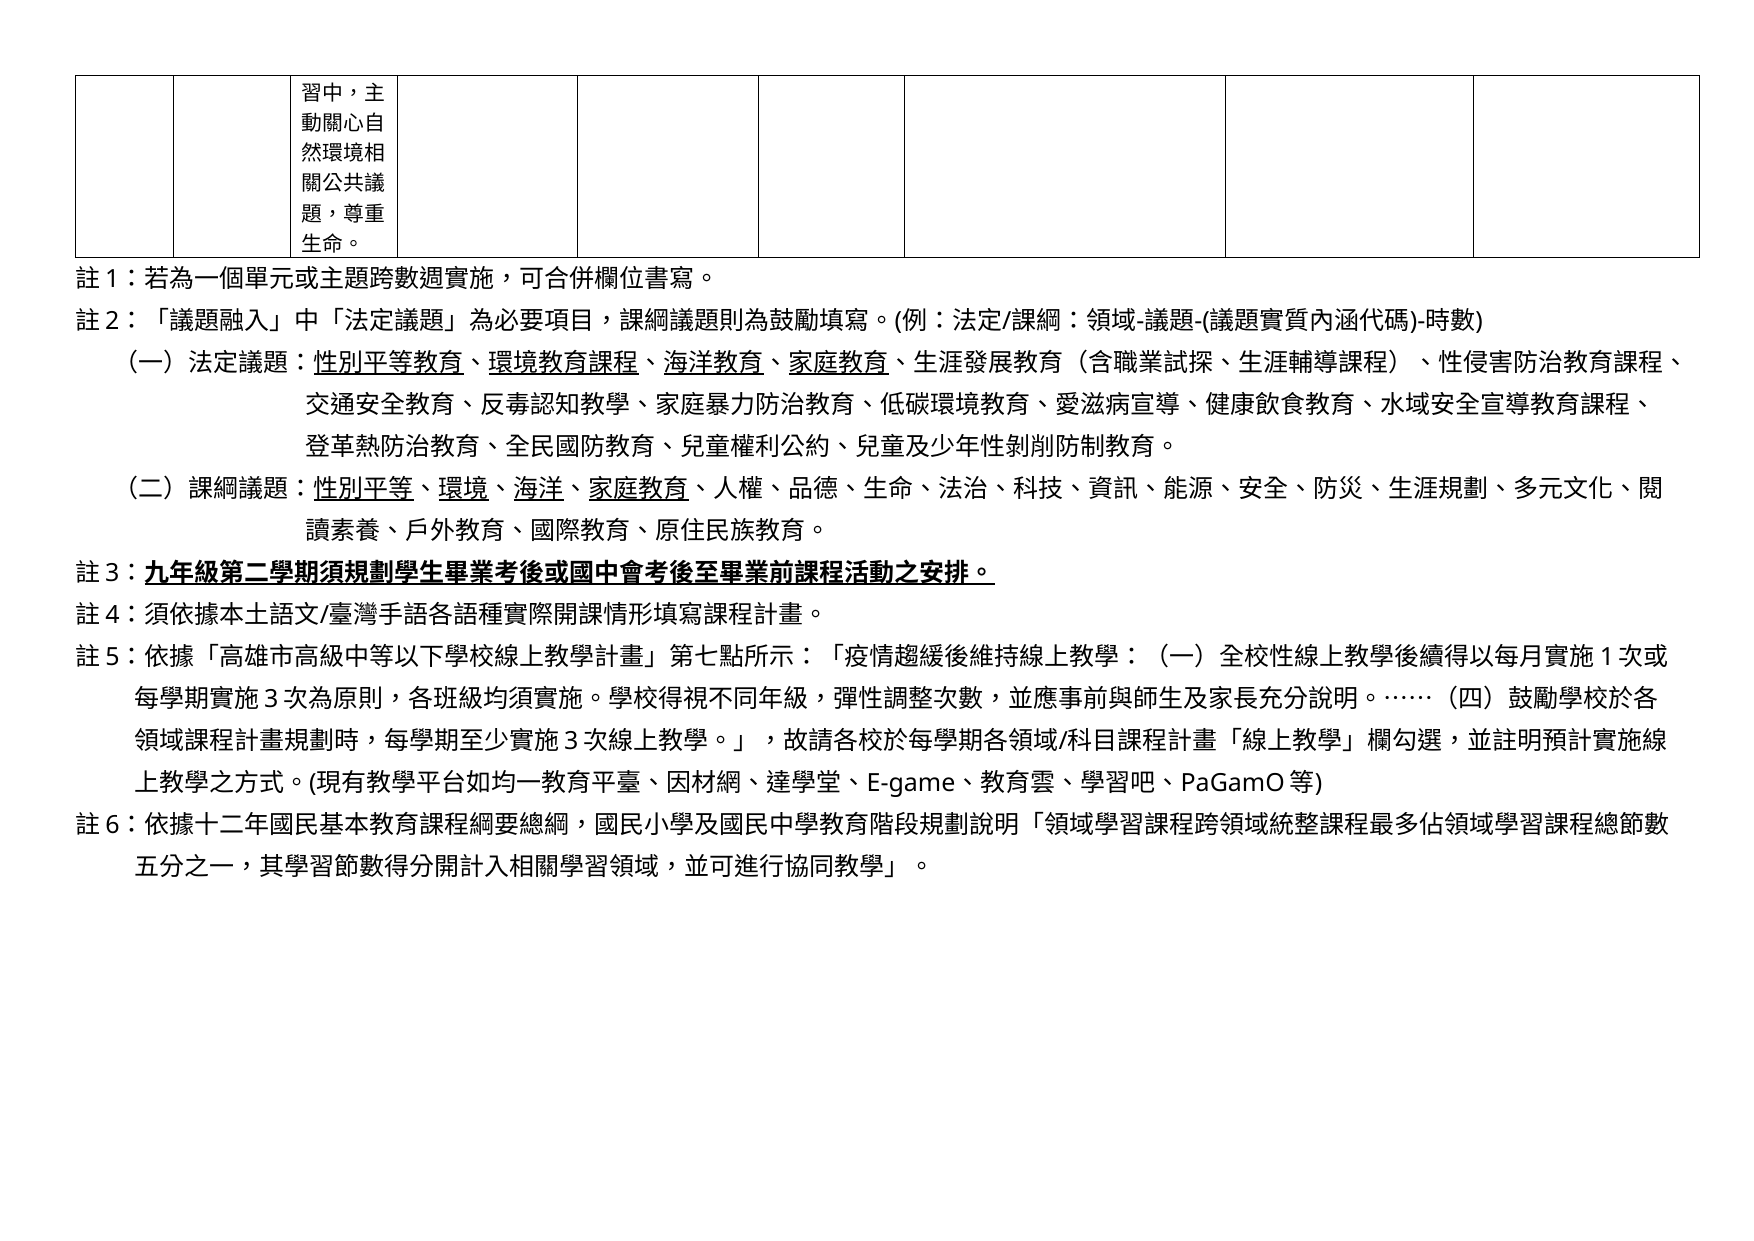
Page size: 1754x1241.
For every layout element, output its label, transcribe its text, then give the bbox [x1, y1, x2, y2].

text 註4：須依據本土語文/臺灣手語各語種實際開課情形填寫課程計畫。 [75, 594, 1679, 630]
text 註6：依據十二年國民基本教育課程綱要總綱，國民小學及國民中學教育階段規劃說明「領域學習課程跨領域統整課程最多佔領域學習課程總節數五分之一，其學習節數得分開計入相關學習領域，並可進行協同教學」。 [75, 804, 1679, 882]
table_cell [1226, 76, 1473, 257]
table_cell [578, 76, 758, 257]
table_cell [398, 76, 577, 257]
table_cell 習中，主動關心自然環境相關公共議題，尊重生命。 [291, 76, 397, 257]
table_cell [1474, 76, 1699, 257]
table_cell [174, 76, 290, 257]
text 註2：「議題融入」中「法定議題」為必要項目，課綱議題則為鼓勵填寫。(例：法定/課綱：領域-議題-(議題實質內涵代碼)-時數) [75, 300, 1679, 337]
text 註5：依據「高雄市高級中等以下學校線上教學計畫」第七點所示：「疫情趨緩後維持線上教學：（一）全校性線上教學後續得以每月實施1次或每學期實施3次為原則，各班級均須實施。學校得視不同年級，彈性調整次數，並應事前與師生及家長充分說明。……（四）鼓勵學校於各領域課程計畫規劃時，每學期至少實施3次線上教學。」，故請各校於每學期各領域/科目課程計畫「線上教學」欄勾選，並註明預計實施線上教學之方式。(現有教學平台如均一教育平臺、因材網、達學堂、E-game、教育雲、學習吧、PaGamO等) [75, 636, 1679, 798]
text （二）課綱議題：性別平等、環境、海洋、家庭教育、人權、品德、生命、法治、科技、資訊、能源、安全、防災、生涯規劃、多元文化、閱讀素養、戶外教育、國際教育、原住民族教育。 [113, 468, 1679, 546]
text （一）法定議題：性別平等教育、環境教育課程、海洋教育、家庭教育、生涯發展教育（含職業試探、生涯輔導課程）、性侵害防治教育課程、交通安全教育、反毒認知教學、家庭暴力防治教育、低碳環境教育、愛滋病宣導、健康飲食教育、水域安全宣導教育課程、登革熱防治教育、全民國防教育、兒童權利公約、兒童及少年性剝削防制教育。 [113, 342, 1679, 462]
table_cell [76, 76, 173, 257]
table_cell [905, 76, 1225, 257]
text 註3：九年級第二學期須規劃學生畢業考後或國中會考後至畢業前課程活動之安排。 [75, 552, 1679, 588]
text 註1：若為一個單元或主題跨數週實施，可合併欄位書寫。 [75, 258, 1679, 294]
table_cell [759, 76, 904, 257]
